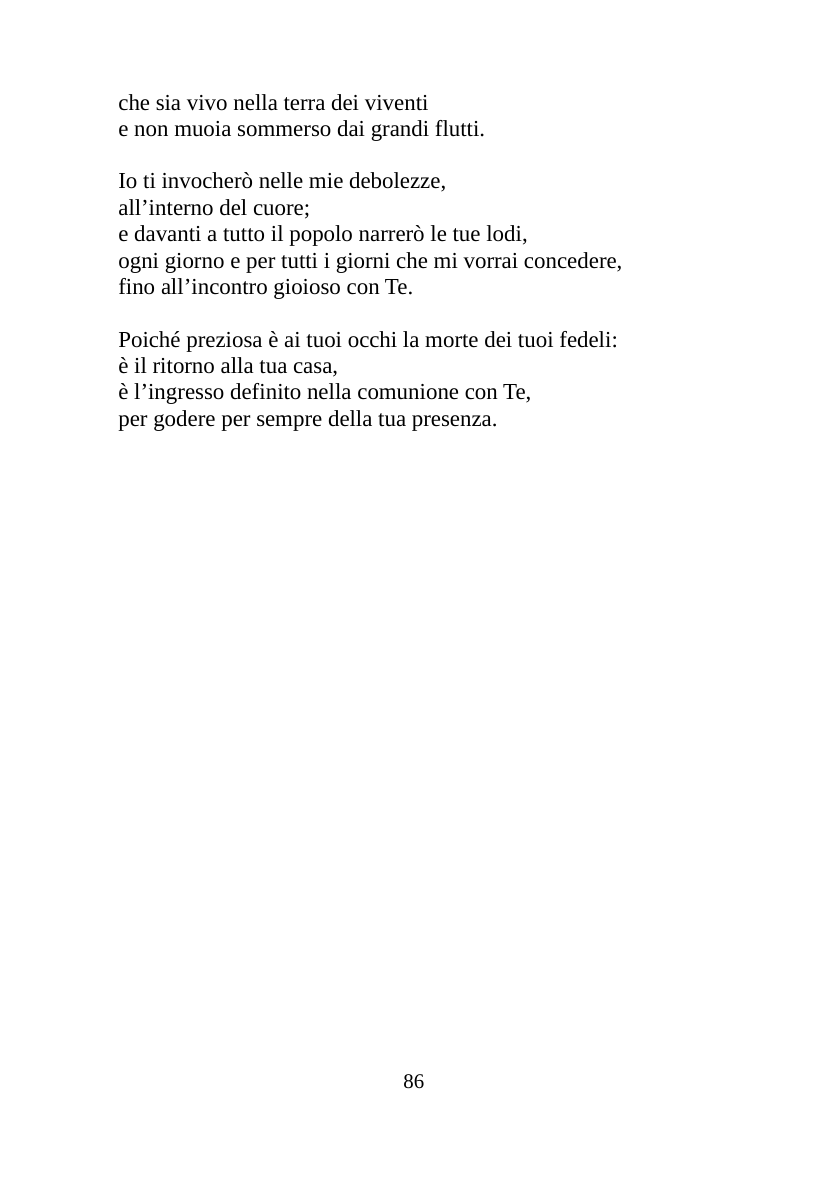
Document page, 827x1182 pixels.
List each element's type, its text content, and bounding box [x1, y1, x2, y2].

text è il ritorno alla tua casa, [88, 352, 738, 378]
text fino all’incontro gioioso con Te. [88, 273, 738, 299]
text Poiché preziosa è ai tuoi occhi la morte dei tuoi fedeli: [88, 326, 738, 352]
text all’interno del cuore; [88, 194, 738, 220]
text e davanti a tutto il popolo narrerò le tue lodi, [88, 220, 738, 247]
text Io ti invocherò nelle mie debolezze, [88, 168, 738, 194]
text ogni giorno e per tutti i giorni che mi vorrai concedere, [88, 247, 738, 273]
text è l’ingresso definito nella comunione con Te, [88, 378, 738, 405]
text e non muoia sommerso dai grandi flutti. [88, 115, 738, 141]
text per godere per sempre della tua presenza. [88, 405, 738, 431]
text che sia vivo nella terra dei viventi [88, 88, 738, 115]
